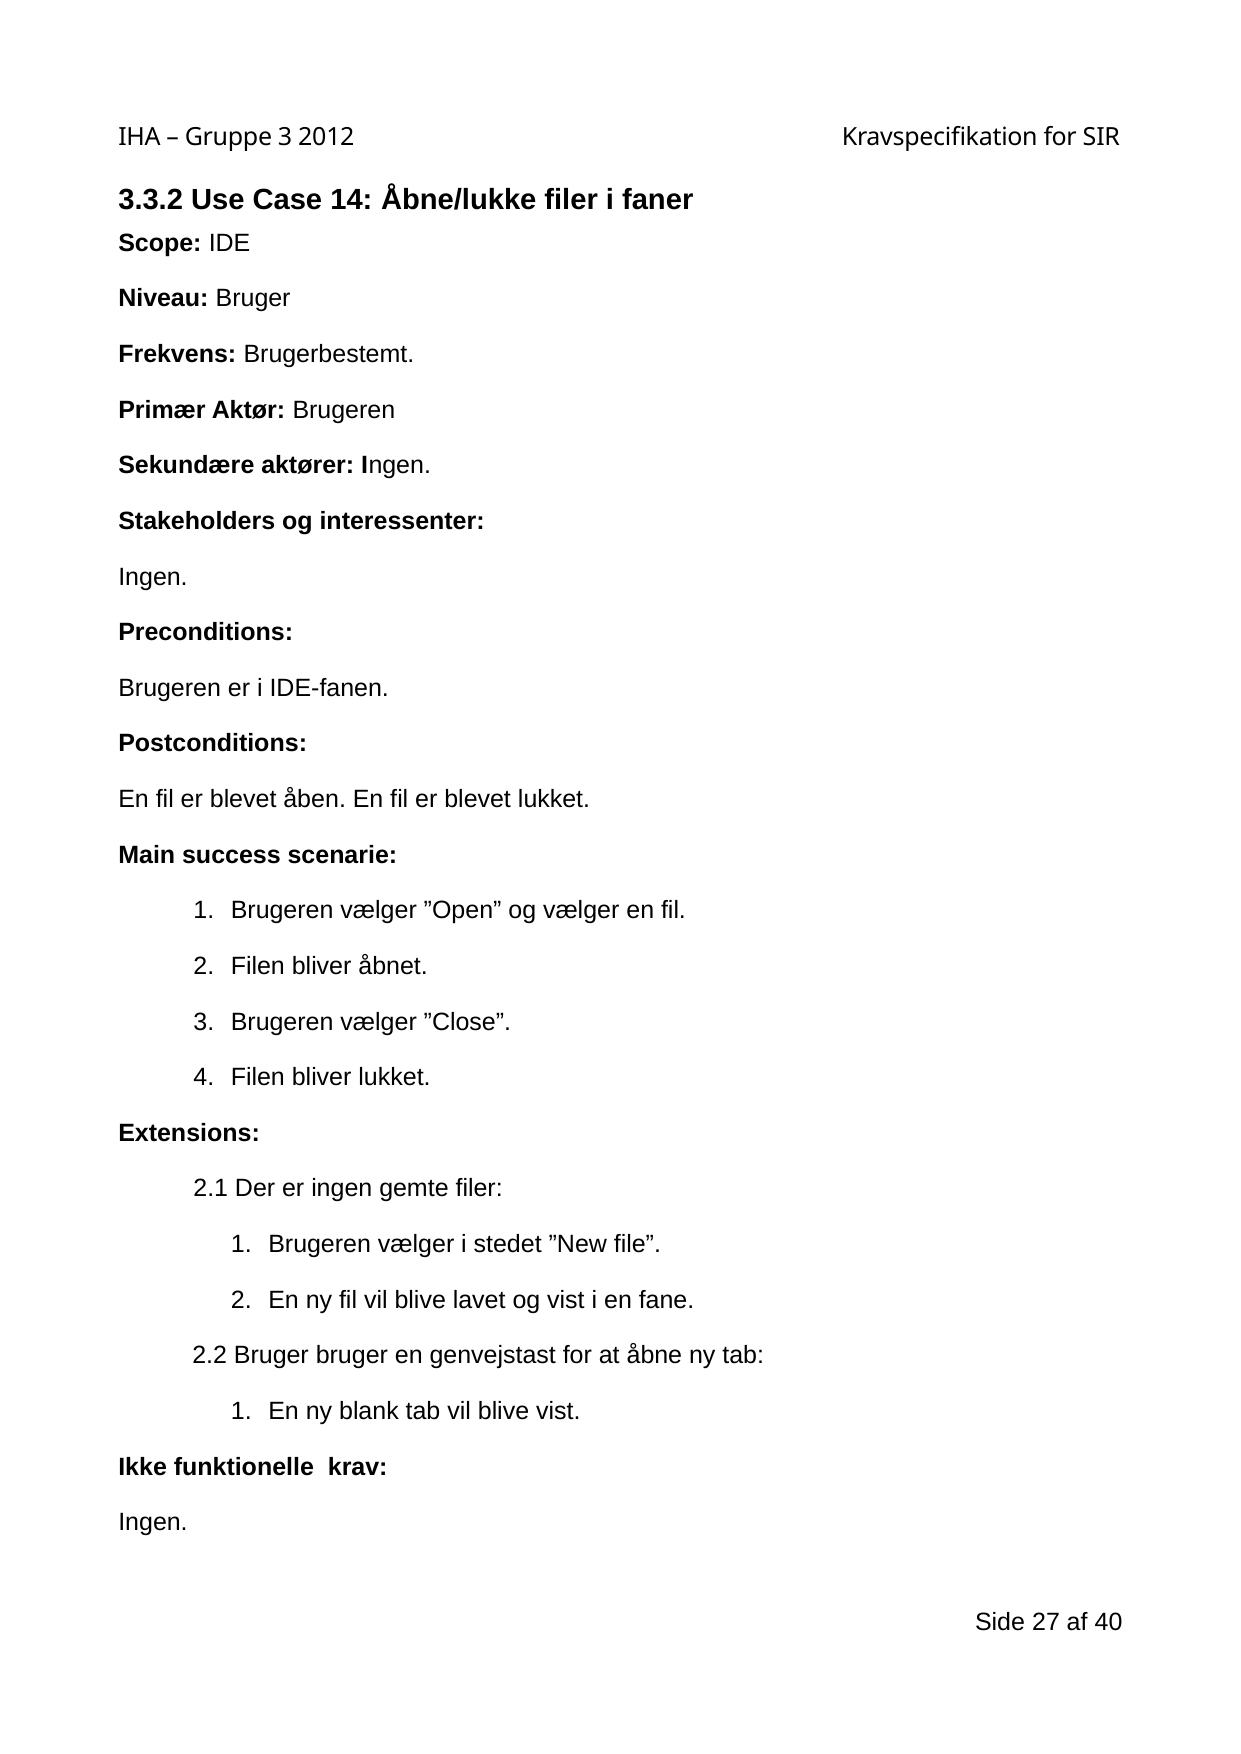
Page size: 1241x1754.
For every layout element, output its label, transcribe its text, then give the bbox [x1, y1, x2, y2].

text Extensions: [118, 1118, 1122, 1146]
list Brugeren vælger ”Open” og vælger en fil. [193, 895, 1122, 924]
subtitle 3.3.2 Use Case 14: Åbne/lukke filer i faner [118, 182, 1122, 215]
text 2.2 Bruger bruger en genvejstast for at åbne ny tab: [118, 1340, 1122, 1369]
list 2.1 Der er ingen gemte filer: [156, 1173, 1122, 1202]
text Ingen. [118, 561, 1122, 590]
list Brugeren vælger ”Close”. [193, 1006, 1122, 1035]
list Filen bliver lukket. [193, 1062, 1122, 1091]
text Niveau: Bruger [118, 283, 1122, 312]
text Scope: IDE [118, 228, 1122, 256]
text Ikke funktionelle krav: [118, 1451, 1122, 1480]
text Frekvens: Brugerbestemt. [118, 339, 1122, 368]
text Preconditions: [118, 617, 1122, 646]
text Brugeren er i IDE-fanen. [118, 673, 1122, 701]
list Brugeren vælger i stedet ”New file”. [231, 1229, 1122, 1258]
text En fil er blevet åben. En fil er blevet lukket. [118, 784, 1122, 813]
list Filen bliver åbnet. [193, 951, 1122, 979]
list En ny blank tab vil blive vist. [231, 1396, 1122, 1424]
text Main success scenarie: [118, 839, 1122, 868]
list En ny fil vil blive lavet og vist i en fane. [231, 1284, 1122, 1313]
text Ingen. [118, 1507, 1122, 1536]
text Sekundære aktører: Ingen. [118, 450, 1122, 479]
text Stakeholders og interessenter: [118, 506, 1122, 534]
text Postconditions: [118, 728, 1122, 757]
text Primær Aktør: Brugeren [118, 394, 1122, 423]
